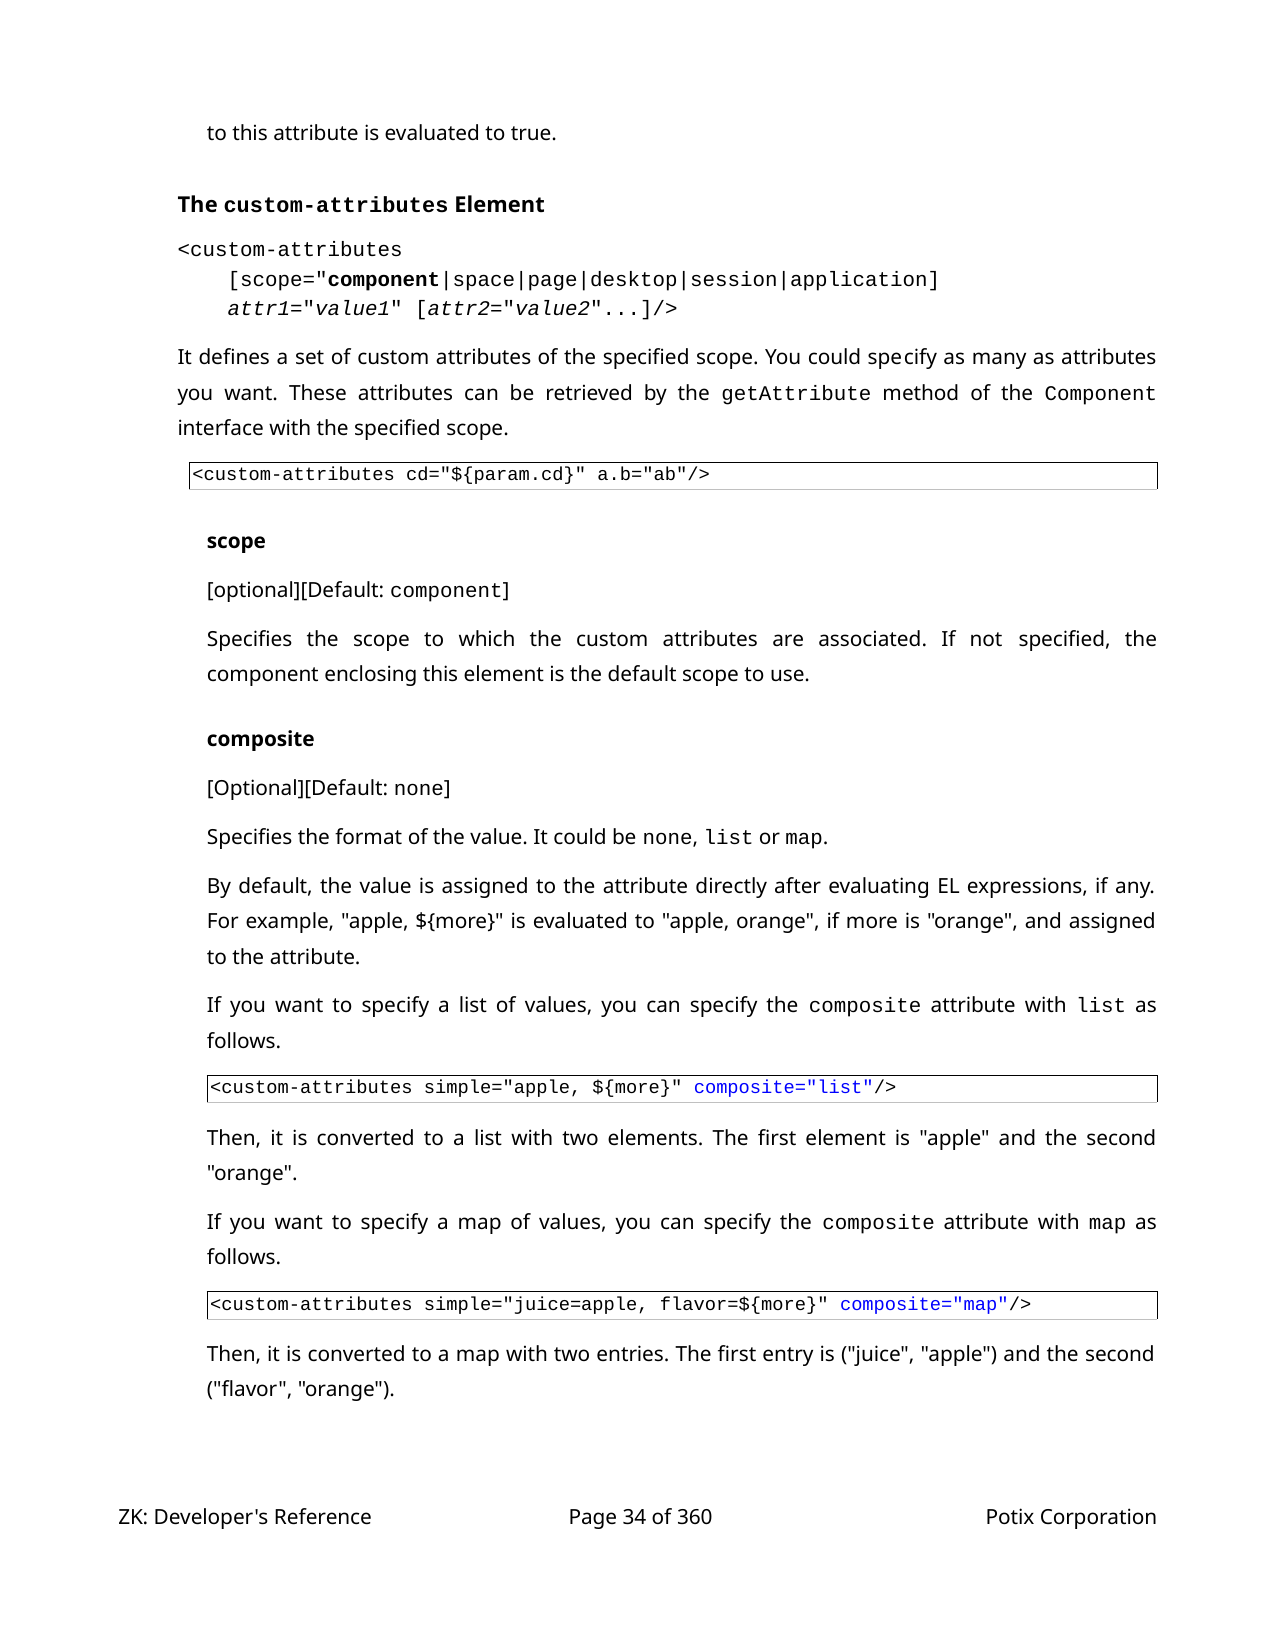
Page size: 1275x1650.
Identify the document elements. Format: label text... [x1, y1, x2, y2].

text Then, it is converted to a map with two entries. The first entry is ("juice", "apple") and the second ("flavor", "orange"). [207, 1339, 1157, 1403]
text It defines a set of custom attributes of the specified scope. You could specify as many as attributes you want. These attributes can be retrieved by the getAttribute method of the Component interface with the specified scope. [177, 342, 1157, 441]
subtitle composite [207, 724, 1157, 752]
subtitle The custom-attributes Element [177, 189, 1157, 219]
text <custom-attributes simple="apple, ${more}" composite="list"/> [208, 1076, 1157, 1102]
text If you want to specify a list of values, you can specify the composite attribute with list as follows. [207, 991, 1157, 1054]
text to this attribute is evaluated to true. [207, 118, 1157, 146]
subtitle scope [207, 526, 1157, 554]
text By default, the value is assigned to the attribute directly after evaluating EL expressions, if any. For example, "apple, ${more}" is evaluated to "apple, orange", if more is "orange", and assigned to the attribute. [207, 871, 1157, 970]
text Then, it is converted to a list with two elements. The first element is "apple" and the second "orange". [207, 1123, 1157, 1186]
text [Optional][Default: none] [207, 773, 1157, 802]
text <custom-attributes cd="${param.cd}" a.b="ab"/> [190, 463, 1157, 489]
text <custom-attributes [scope="component|space|page|desktop|session|application] attr1="value1" [attr2="value2"...]/> [177, 239, 1157, 322]
text <custom-attributes simple="juice=apple, flavor=${more}" composite="map"/> [208, 1292, 1157, 1319]
text Specifies the scope to which the custom attributes are associated. If not specified, the component enclosing this element is the default scope to use. [207, 624, 1157, 687]
text Specifies the format of the value. It could be none, list or map. [207, 822, 1157, 851]
text [optional][Default: component] [207, 575, 1157, 603]
text If you want to specify a map of values, you can specify the composite attribute with map as follows. [207, 1207, 1157, 1271]
